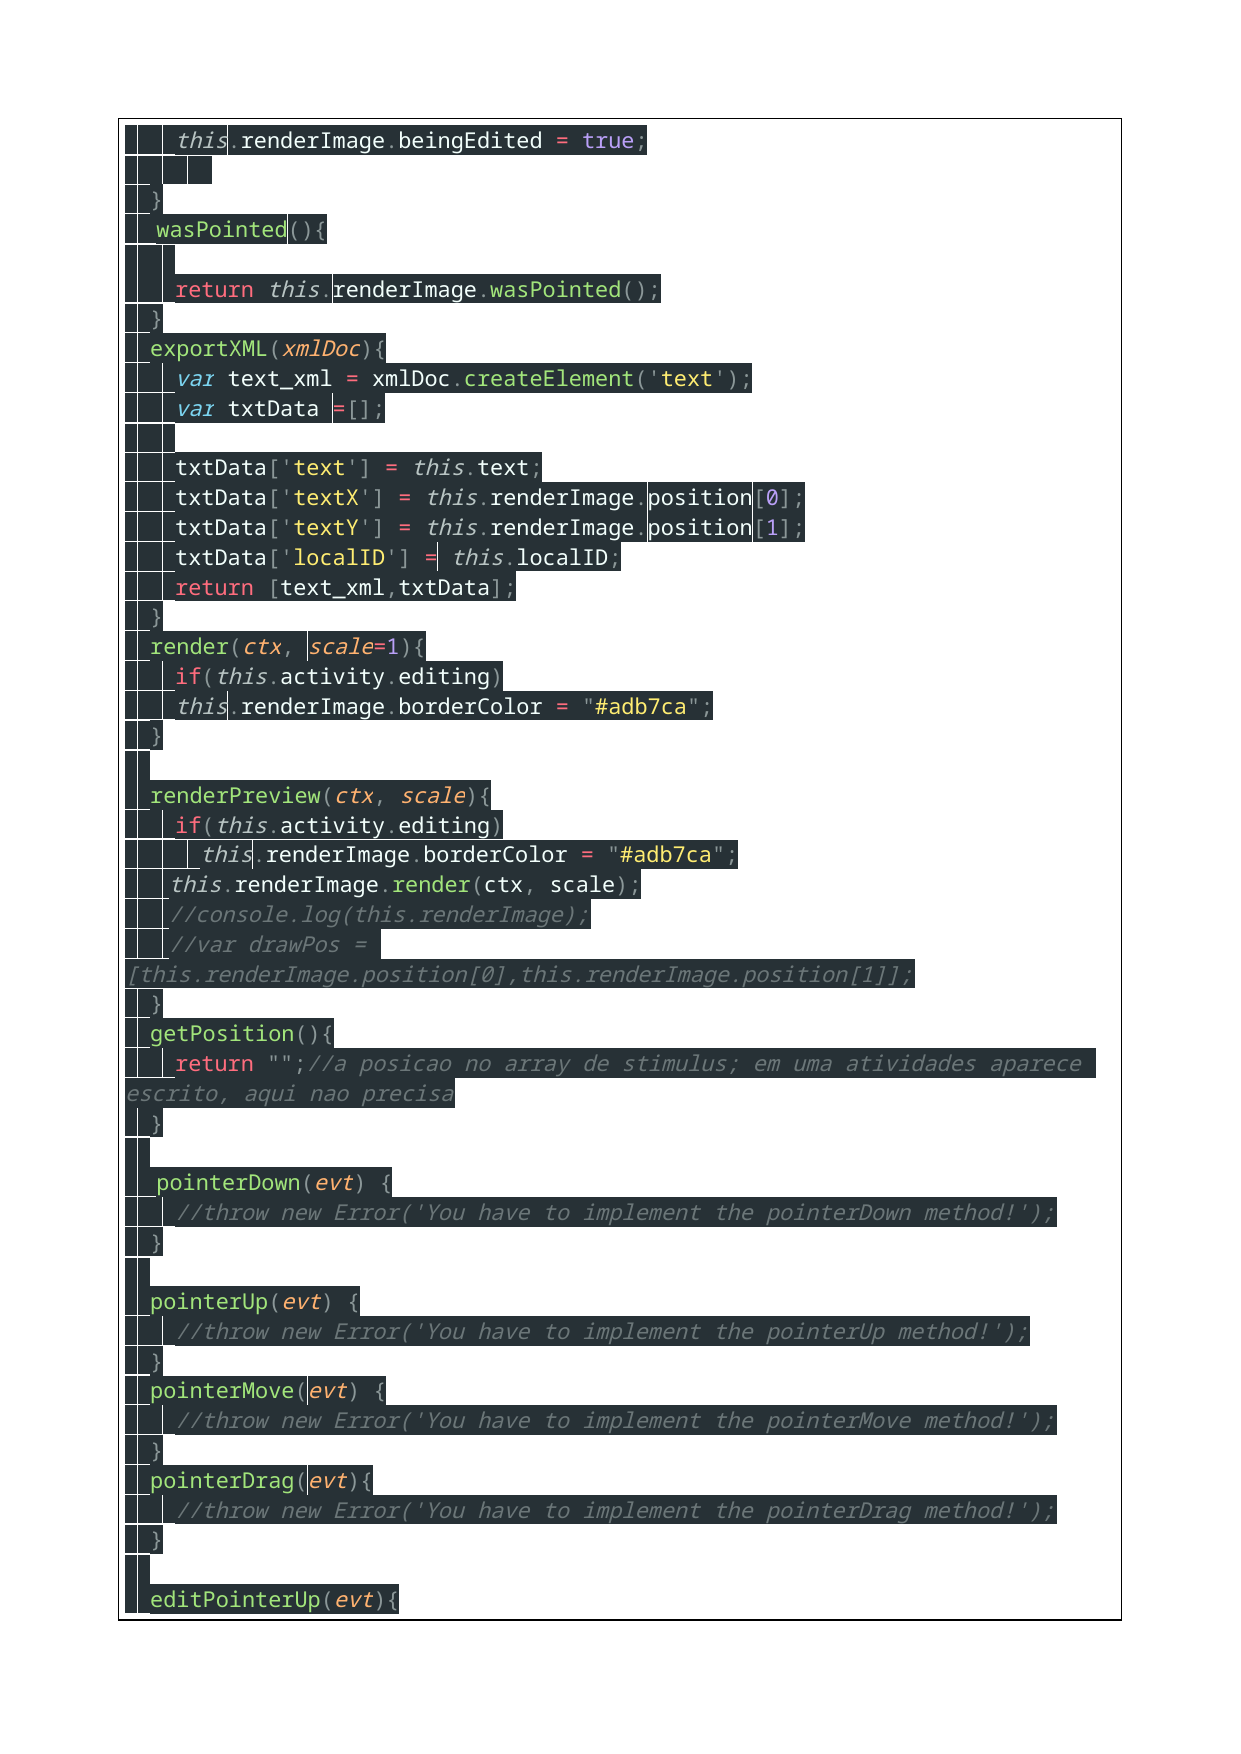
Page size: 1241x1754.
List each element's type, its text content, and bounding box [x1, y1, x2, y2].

table_header this.renderImage.beingEdited = true; } wasPointed(){ return this.renderImage.wasPointed(); } exportXML(xmlDoc){ var text_xml = xmlDoc.createElement('text'); var txtData =[]; txtData['text'] = this.text; txtData['textX'] = this.renderImage.position[0]; txtData['textY'] = this.renderImage.position[1]; txtData['localID'] = this.localID; return [text_xml,txtData]; } render(ctx, scale=1){ if(this.activity.editing) this.renderImage.borderColor = "#adb7ca"; } renderPreview(ctx, scale){ if(this.activity.editing) this.renderImage.borderColor = "#adb7ca"; this.renderImage.render(ctx, scale); //console.log(this.renderImage); //var drawPos = [this.renderImage.position[0],this.renderImage.position[1]]; } getPosition(){ return "";//a posicao no array de stimulus; em uma atividades aparece escrito, aqui nao precisa } pointerDown(evt) { //throw new Error('You have to implement the pointerDown method!'); } pointerUp(evt) { //throw new Error('You have to implement the pointerUp method!'); } pointerMove(evt) { //throw new Error('You have to implement the pointerMove method!'); } pointerDrag(evt){ //throw new Error('You have to implement the pointerDrag method!'); } editPointerUp(evt){ [119, 119, 1121, 1619]
